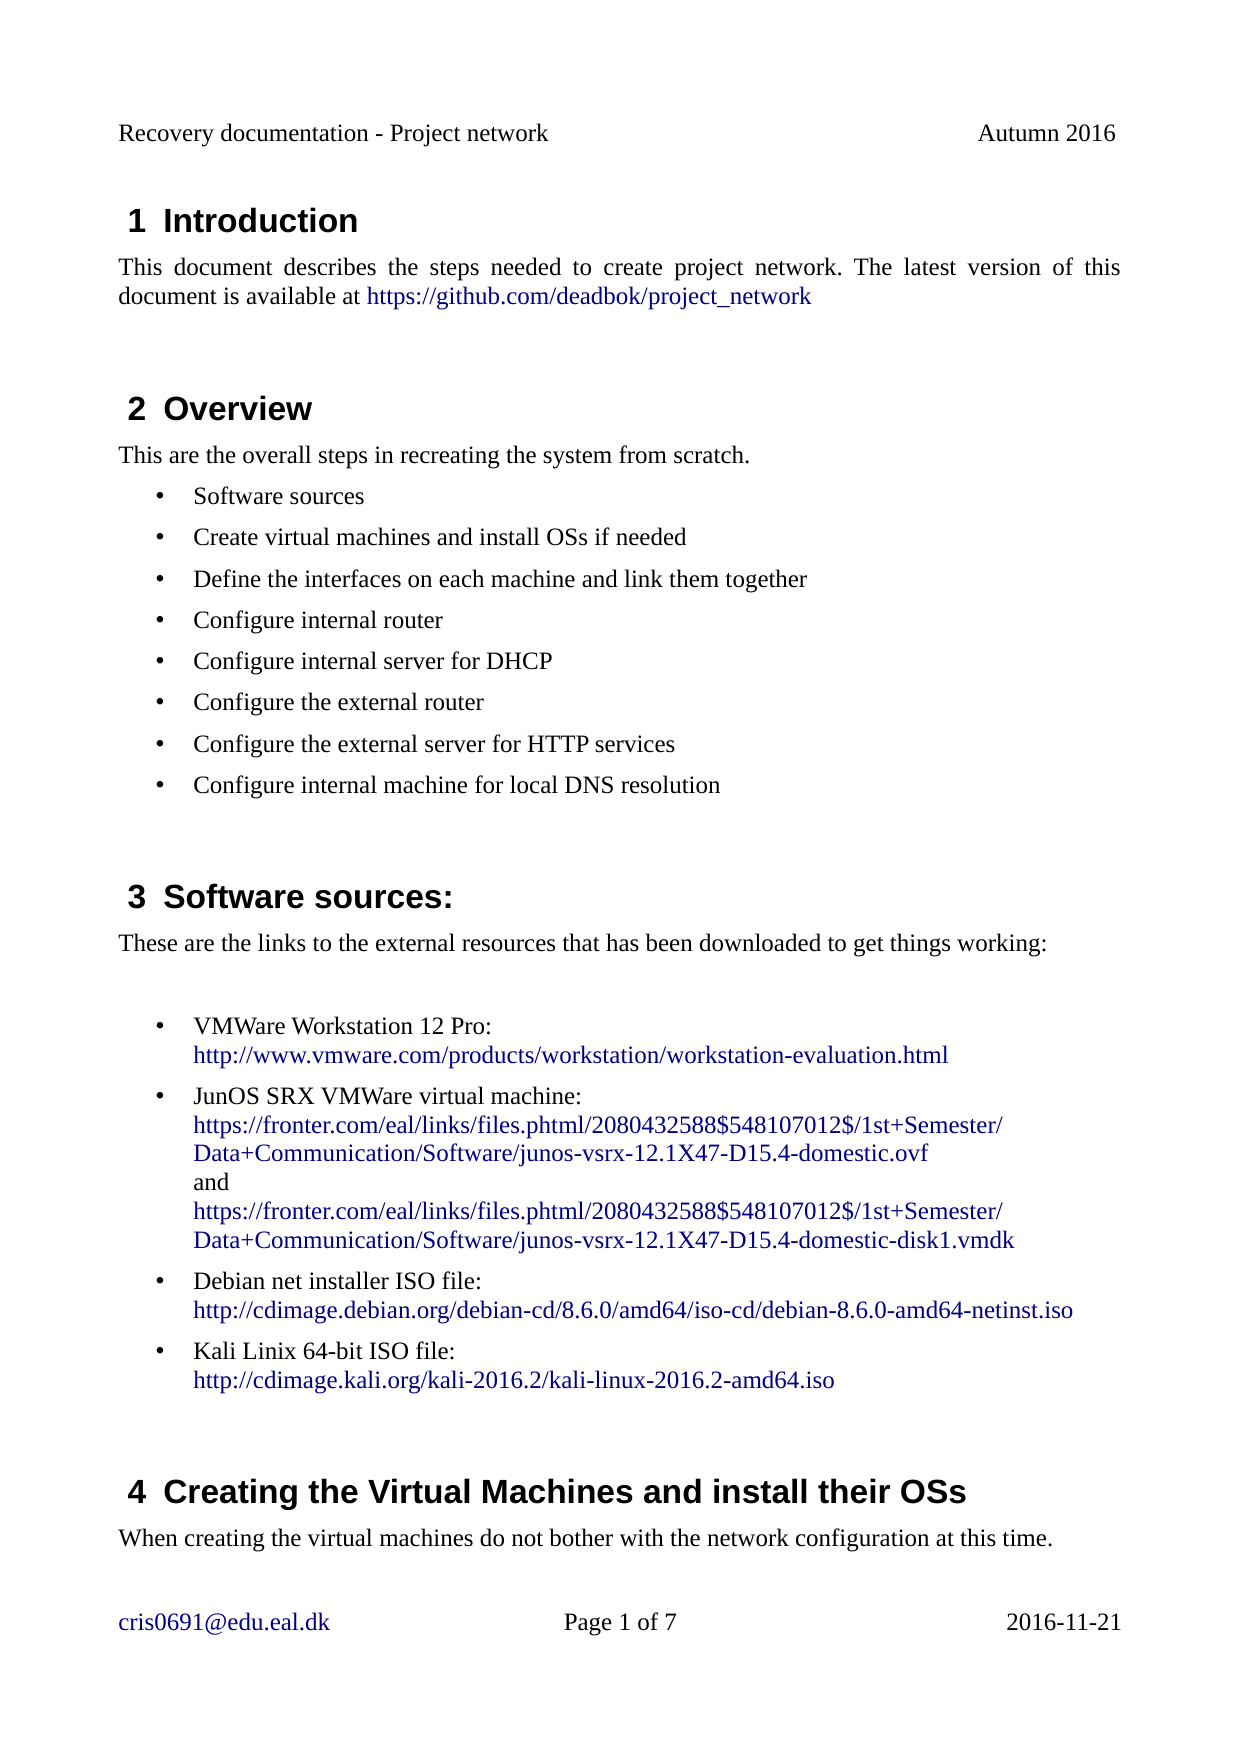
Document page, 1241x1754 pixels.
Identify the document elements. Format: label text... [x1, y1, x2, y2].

list Configure the external server for HTTP services [156, 729, 1122, 757]
list Configure internal machine for local DNS resolution [156, 770, 1122, 799]
text When creating the virtual machines do not bother with the network configuration at this time. [118, 1523, 1122, 1552]
list Configure internal server for DHCP [156, 646, 1122, 675]
list VMWare Workstation 12 Pro: http://www.vmware.com/products/workstation/workstation-evaluation.html [156, 1011, 1122, 1068]
subtitle Introduction [118, 201, 1122, 240]
list Define the interfaces on each machine and link them together [156, 564, 1122, 592]
text This are the overall steps in recreating the system from scratch. [118, 440, 1122, 469]
subtitle Software sources: [118, 877, 1122, 916]
list Kali Linix 64-bit ISO file: http://cdimage.kali.org/kali-2016.2/kali-linux-2016.2-amd64.iso [156, 1336, 1122, 1393]
text These are the links to the external resources that has been downloaded to get things working: [118, 928, 1122, 957]
list Debian net installer ISO file: http://cdimage.debian.org/debian-cd/8.6.0/amd64/iso-cd/debian-8.6.0-amd64-netinst.iso [156, 1266, 1122, 1323]
list Configure internal router [156, 605, 1122, 634]
subtitle Overview [118, 389, 1122, 427]
list Create virtual machines and install OSs if needed [156, 522, 1122, 551]
list Software sources [156, 481, 1122, 510]
list JunOS SRX VMWare virtual machine: https://fronter.com/eal/links/files.phtml/2080432588$548107012$/1st+Semester/Data+Communication/Software/junos-vsrx-12.1X47-D15.4-domestic.ovf and https://fronter.com/eal/links/files.phtml/2080432588$548107012$/1st+Semester/Data+Communication/Software/junos-vsrx-12.1X47-D15.4-domestic-disk1.vmdk [156, 1081, 1122, 1253]
subtitle Creating the Virtual Machines and install their OSs [118, 1472, 1122, 1511]
text This document describes the steps needed to create project network. The latest version of this document is available at https://github.com/deadbok/project_network [118, 252, 1122, 310]
list Configure the external router [156, 687, 1122, 716]
